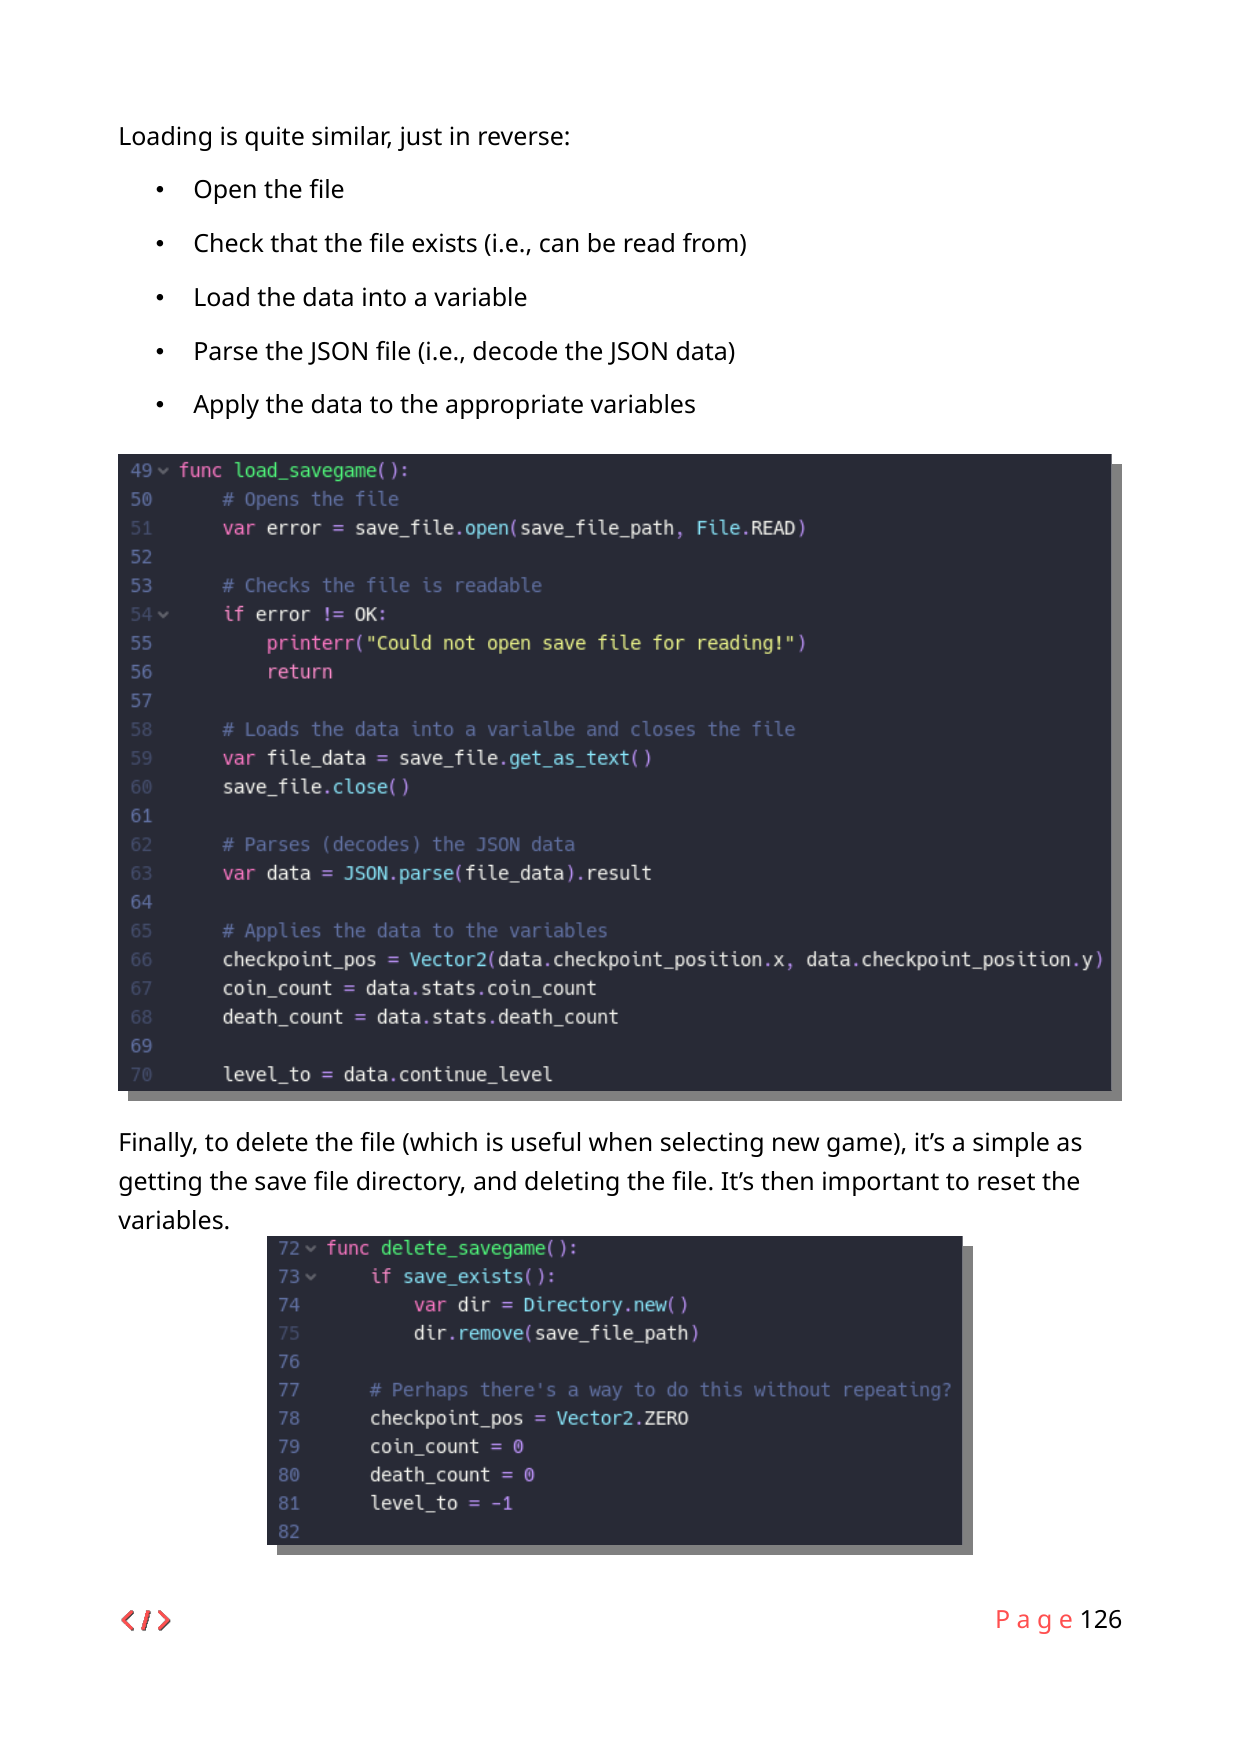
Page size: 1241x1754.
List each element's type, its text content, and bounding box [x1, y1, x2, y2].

text Finally, to delete the file (which is useful when selecting new game), it’s a simple as getting the save file directory, and deleting the file. It’s then important to reset the variables. [118, 1091, 1122, 1237]
picture [118, 454, 1112, 1091]
text Loading is quite similar, just in reverse: [118, 118, 1122, 152]
text [118, 441, 1122, 464]
list Apply the data to the appropriate variables [156, 387, 1122, 421]
picture [116, 1591, 175, 1649]
list Parse the JSON file (i.e., decode the JSON data) [156, 333, 1122, 367]
picture [267, 1236, 963, 1545]
list Load the data into a variable [156, 279, 1122, 313]
list Check that the file exists (i.e., can be read from) [156, 226, 1122, 260]
list Open the file [156, 172, 1122, 206]
